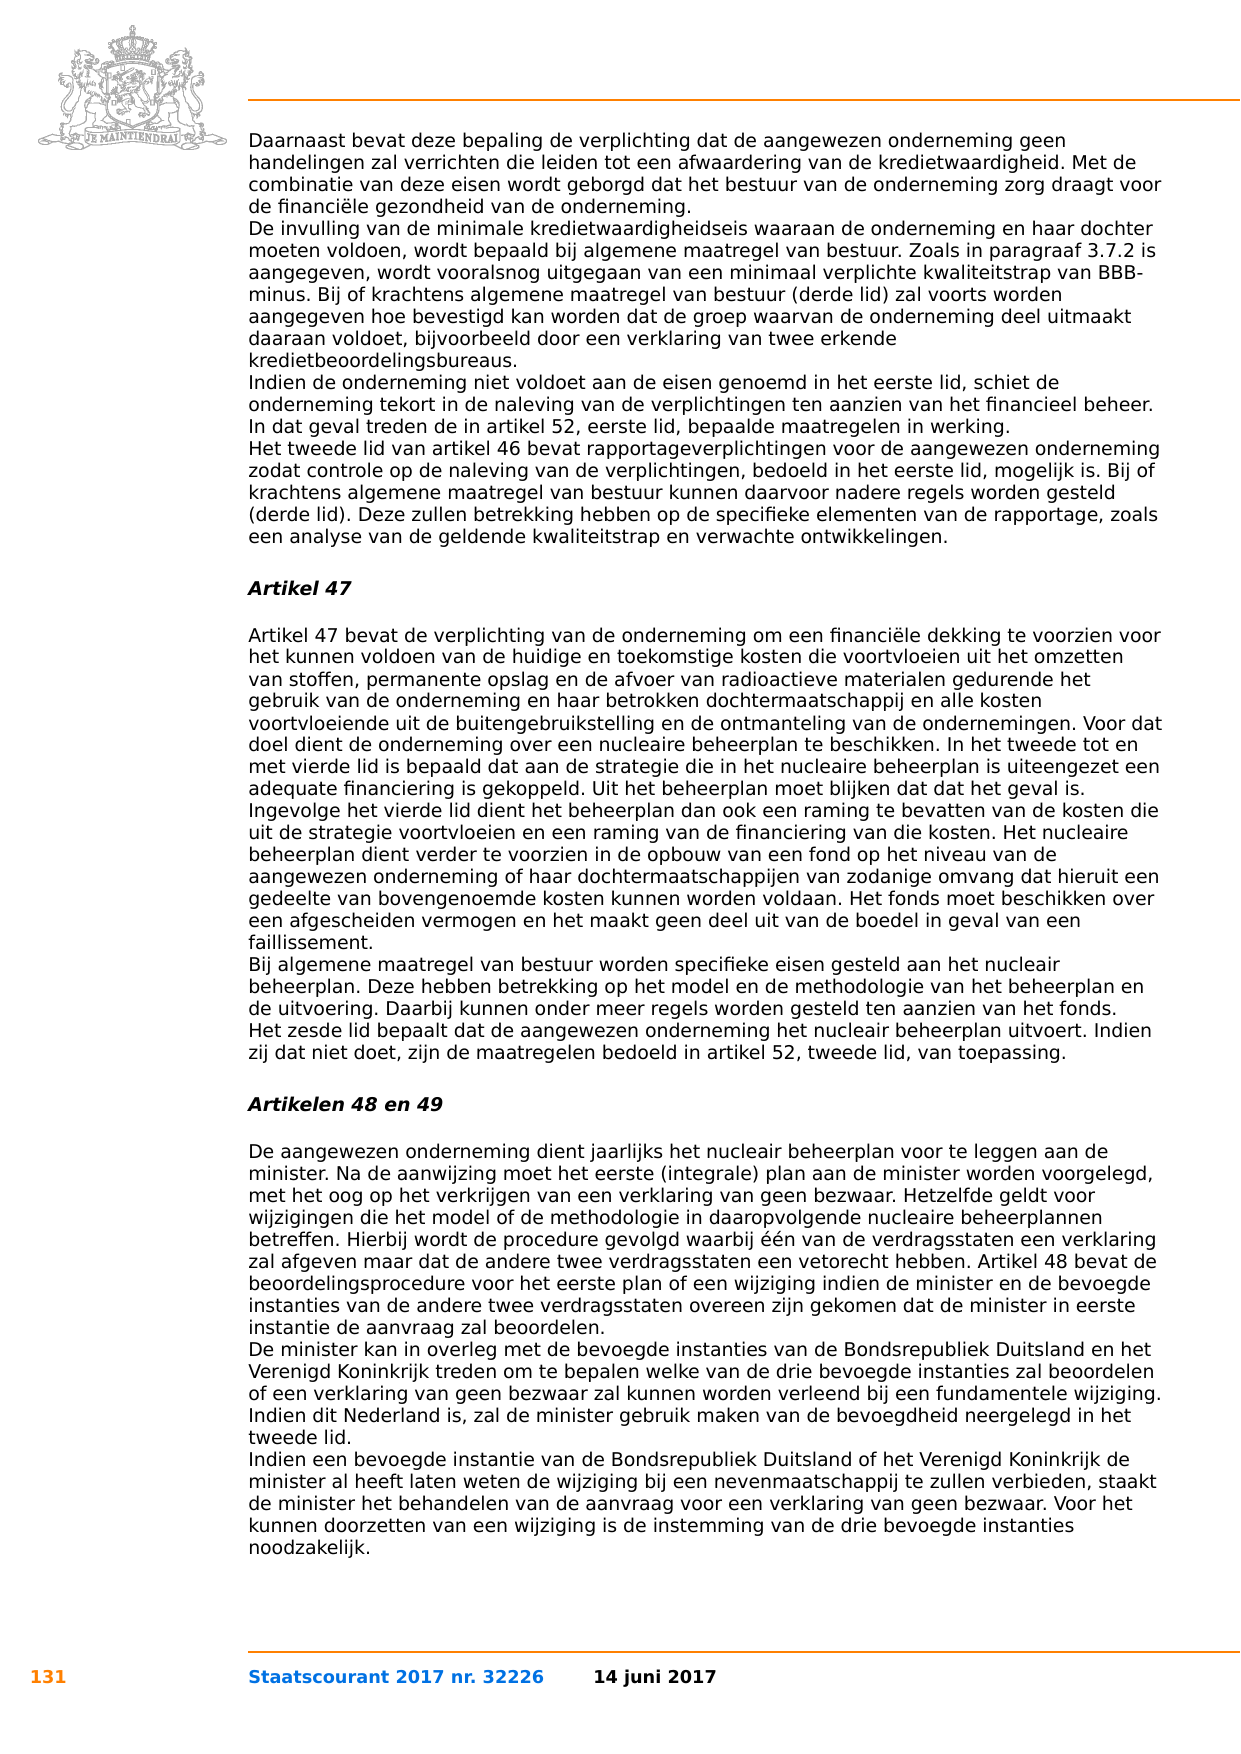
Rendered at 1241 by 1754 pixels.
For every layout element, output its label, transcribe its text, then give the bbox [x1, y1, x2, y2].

text Het zesde lid bepaalt dat de aangewezen onderneming het nucleair beheerplan uitvoert. Indien zij dat niet doet, zijn de maatregelen bedoeld in artikel 52, tweede lid, van toepassing. [248, 1020, 1163, 1064]
text Artikel 47 bevat de verplichting van de onderneming om een financiële dekking te voorzien voor het kunnen voldoen van de huidige en toekomstige kosten die voortvloeien uit het omzetten van stoffen, permanente opslag en de afvoer van radioactieve materialen gedurende het gebruik van de onderneming en haar betrokken dochtermaatschappij en alle kosten voortvloeiende uit de buitengebruikstelling en de ontmanteling van de ondernemingen. Voor dat doel dient de onderneming over een nucleaire beheerplan te beschikken. In het tweede tot en met vierde lid is bepaald dat aan de strategie die in het nucleaire beheerplan is uiteengezet een adequate financiering is gekoppeld. Uit het beheerplan moet blijken dat dat het geval is. Ingevolge het vierde lid dient het beheerplan dan ook een raming te bevatten van de kosten die uit de strategie voortvloeien en een raming van de financiering van die kosten. Het nucleaire beheerplan dient verder te voorzien in de opbouw van een fond op het niveau van de aangewezen onderneming of haar dochtermaatschappijen van zodanige omvang dat hieruit een gedeelte van bovengenoemde kosten kunnen worden voldaan. Het fonds moet beschikken over een afgescheiden vermogen en het maakt geen deel uit van de boedel in geval van een faillissement. [248, 624, 1163, 954]
text Bij algemene maatregel van bestuur worden specifieke eisen gesteld aan het nucleair beheerplan. Deze hebben betrekking op het model en de methodologie van het beheerplan en de uitvoering. Daarbij kunnen onder meer regels worden gesteld ten aanzien van het fonds. [248, 954, 1163, 1020]
subtitle Artikelen 48 en 49 [248, 1094, 1163, 1116]
text De invulling van de minimale kredietwaardigheidseis waaraan de onderneming en haar dochter moeten voldoen, wordt bepaald bij algemene maatregel van bestuur. Zoals in paragraaf 3.7.2 is aangegeven, wordt vooralsnog uitgegaan van een minimaal verplichte kwaliteitstrap van BBB-minus. Bij of krachtens algemene maatregel van bestuur (derde lid) zal voorts worden aangegeven hoe bevestigd kan worden dat de groep waarvan de onderneming deel uitmaakt daaraan voldoet, bijvoorbeeld door een verklaring van twee erkende kredietbeoordelingsbureaus. [248, 218, 1163, 372]
text De aangewezen onderneming dient jaarlijks het nucleair beheerplan voor te leggen aan de minister. Na de aanwijzing moet het eerste (integrale) plan aan de minister worden voorgelegd, met het oog op het verkrijgen van een verklaring van geen bezwaar. Hetzelfde geldt voor wijzigingen die het model of de methodologie in daaropvolgende nucleaire beheerplannen betreffen. Hierbij wordt de procedure gevolgd waarbij één van de verdragsstaten een verklaring zal afgeven maar dat de andere twee verdragsstaten een vetorecht hebben. Artikel 48 bevat de beoordelingsprocedure voor het eerste plan of een wijziging indien de minister en de bevoegde instanties van de andere twee verdragsstaten overeen zijn gekomen dat de minister in eerste instantie de aanvraag zal beoordelen. [248, 1141, 1163, 1339]
text Indien een bevoegde instantie van de Bondsrepubliek Duitsland of het Verenigd Koninkrijk de minister al heeft laten weten de wijziging bij een nevenmaatschappij te zullen verbieden, staakt de minister het behandelen van de aanvraag voor een verklaring van geen bezwaar. Voor het kunnen doorzetten van een wijziging is de instemming van de drie bevoegde instanties noodzakelijk. [248, 1449, 1163, 1559]
picture [38, 25, 227, 150]
text De minister kan in overleg met de bevoegde instanties van de Bondsrepubliek Duitsland en het Verenigd Koninkrijk treden om te bepalen welke van de drie bevoegde instanties zal beoordelen of een verklaring van geen bezwaar zal kunnen worden verleend bij een fundamentele wijziging. Indien dit Nederland is, zal de minister gebruik maken van de bevoegdheid neergelegd in het tweede lid. [248, 1339, 1163, 1449]
subtitle Artikel 47 [248, 577, 1163, 599]
text Indien de onderneming niet voldoet aan de eisen genoemd in het eerste lid, schiet de onderneming tekort in de naleving van de verplichtingen ten aanzien van het financieel beheer. In dat geval treden de in artikel 52, eerste lid, bepaalde maatregelen in werking. [248, 372, 1163, 438]
text Het tweede lid van artikel 46 bevat rapportageverplichtingen voor de aangewezen onderneming zodat controle op de naleving van de verplichtingen, bedoeld in het eerste lid, mogelijk is. Bij of krachtens algemene maatregel van bestuur kunnen daarvoor nadere regels worden gesteld (derde lid). Deze zullen betrekking hebben op de specifieke elementen van de rapportage, zoals een analyse van de geldende kwaliteitstrap en verwachte ontwikkelingen. [248, 438, 1163, 547]
text Daarnaast bevat deze bepaling de verplichting dat de aangewezen onderneming geen handelingen zal verrichten die leiden tot een afwaardering van de kredietwaardigheid. Met de combinatie van deze eisen wordt geborgd dat het bestuur van de onderneming zorg draagt voor de financiële gezondheid van de onderneming. [248, 130, 1163, 218]
